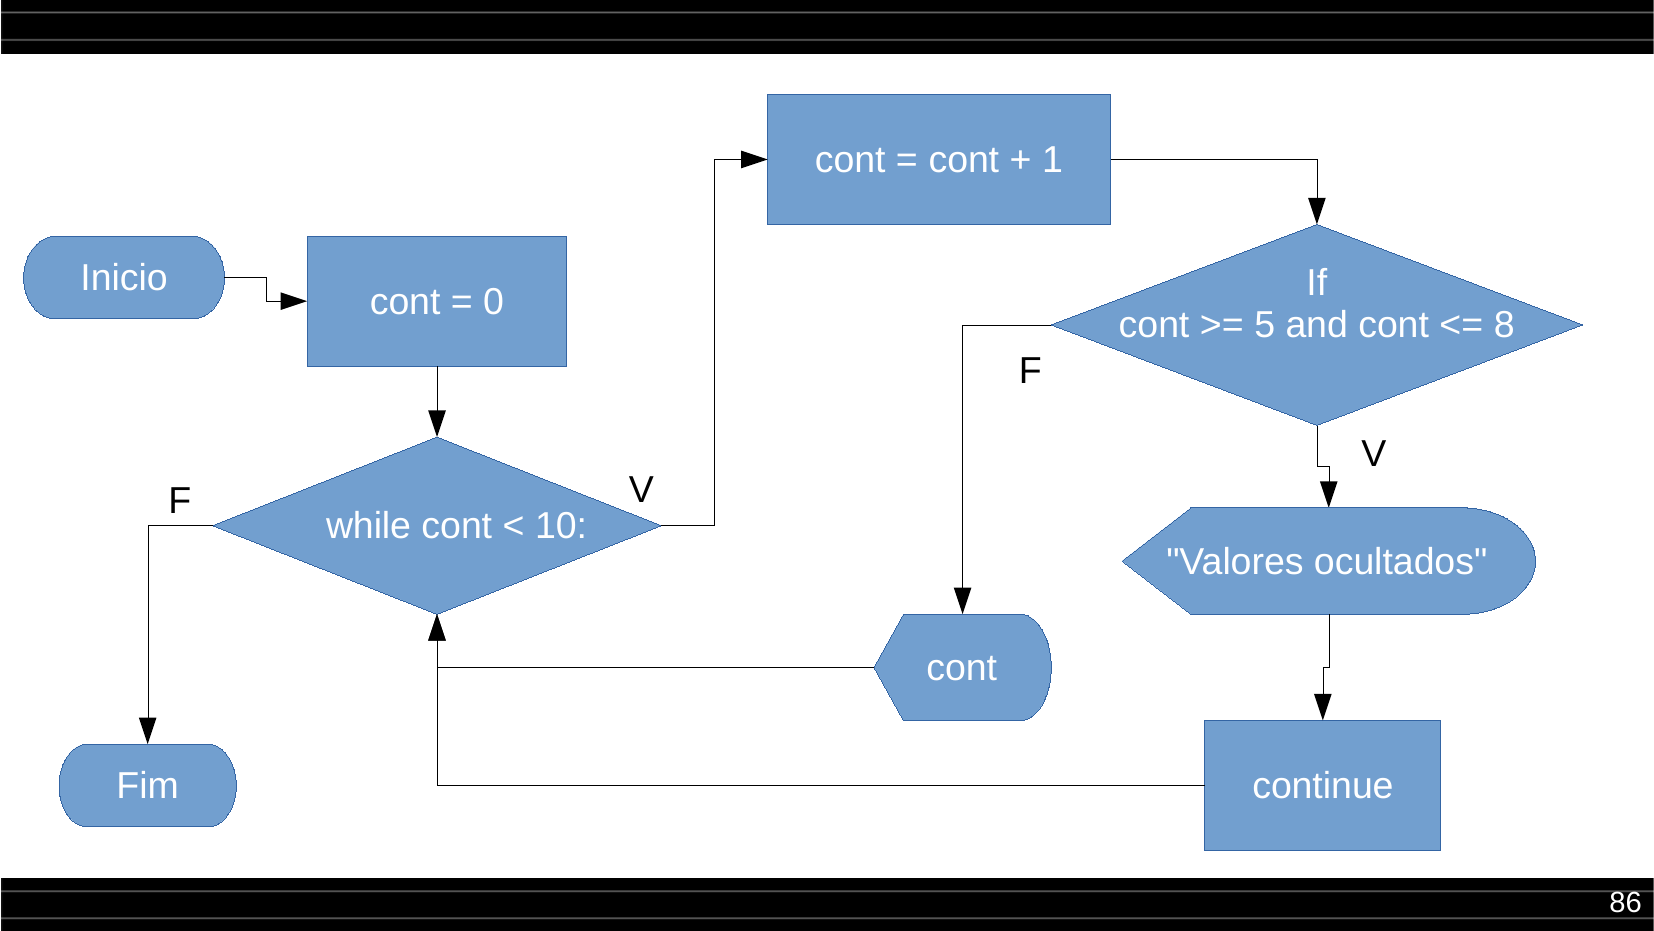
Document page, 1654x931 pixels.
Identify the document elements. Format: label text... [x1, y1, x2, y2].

text_box cont = cont + 1 [767, 94, 1111, 225]
text_box Fim [59, 744, 237, 827]
text_box Inicio [23, 236, 225, 319]
text_box "Valores ocultados" [1122, 507, 1536, 615]
text_box while cont < 10: [225, 437, 661, 614]
text_box V [614, 460, 686, 518]
picture [1, 0, 1654, 54]
text_box If cont >= 5 and cont <= 8 [1051, 224, 1583, 426]
text_box V [1346, 425, 1418, 497]
text_box F [1003, 342, 1063, 402]
picture [1, 878, 1654, 931]
text_box continue [1204, 720, 1441, 851]
text_box cont [874, 614, 1052, 721]
text_box F [153, 472, 225, 532]
text_box cont = 0 [307, 236, 567, 367]
